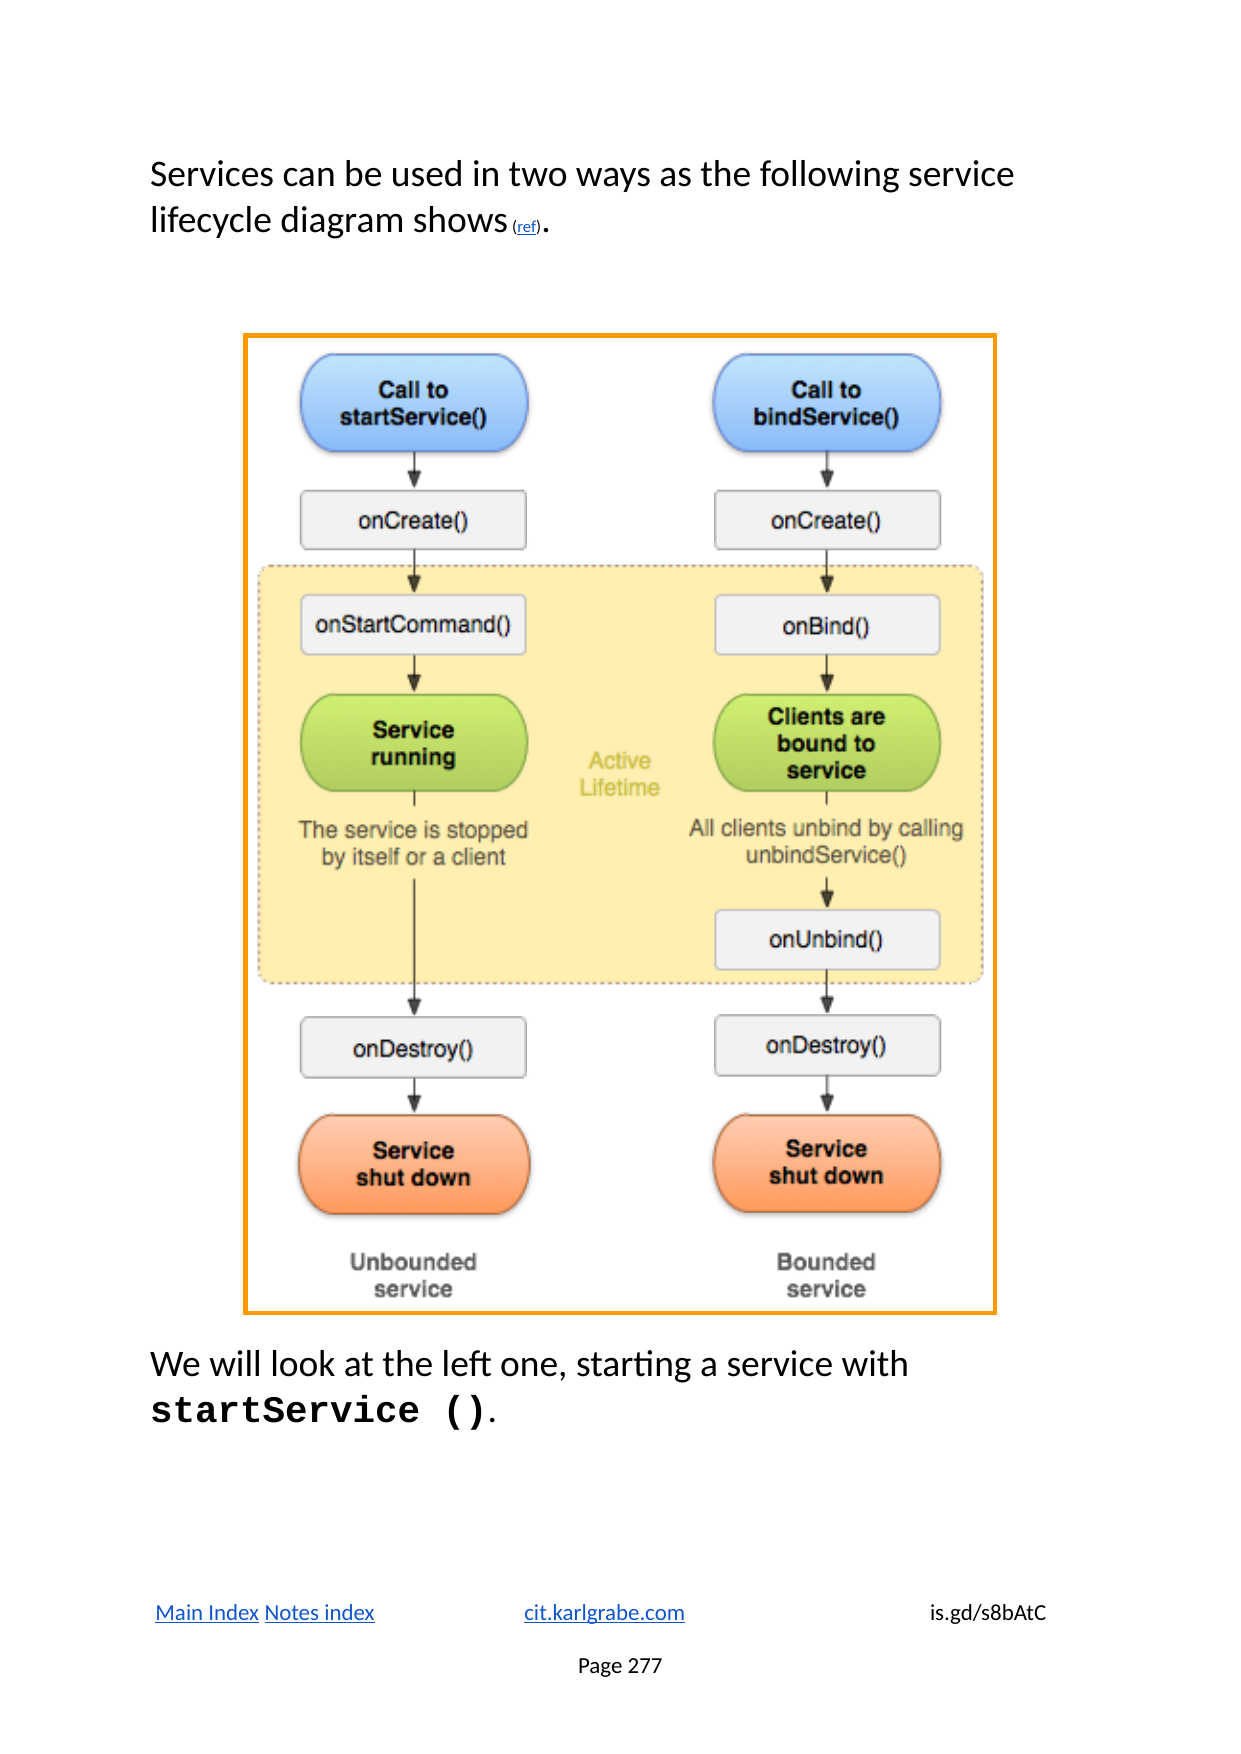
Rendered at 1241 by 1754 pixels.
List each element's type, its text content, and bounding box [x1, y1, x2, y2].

text We will look at the left one, starting a service with startService (). [150, 1340, 1090, 1434]
text Services can be used in two ways as the following service lifecycle diagram shows (ref). [150, 150, 1090, 242]
picture [248, 338, 993, 1311]
